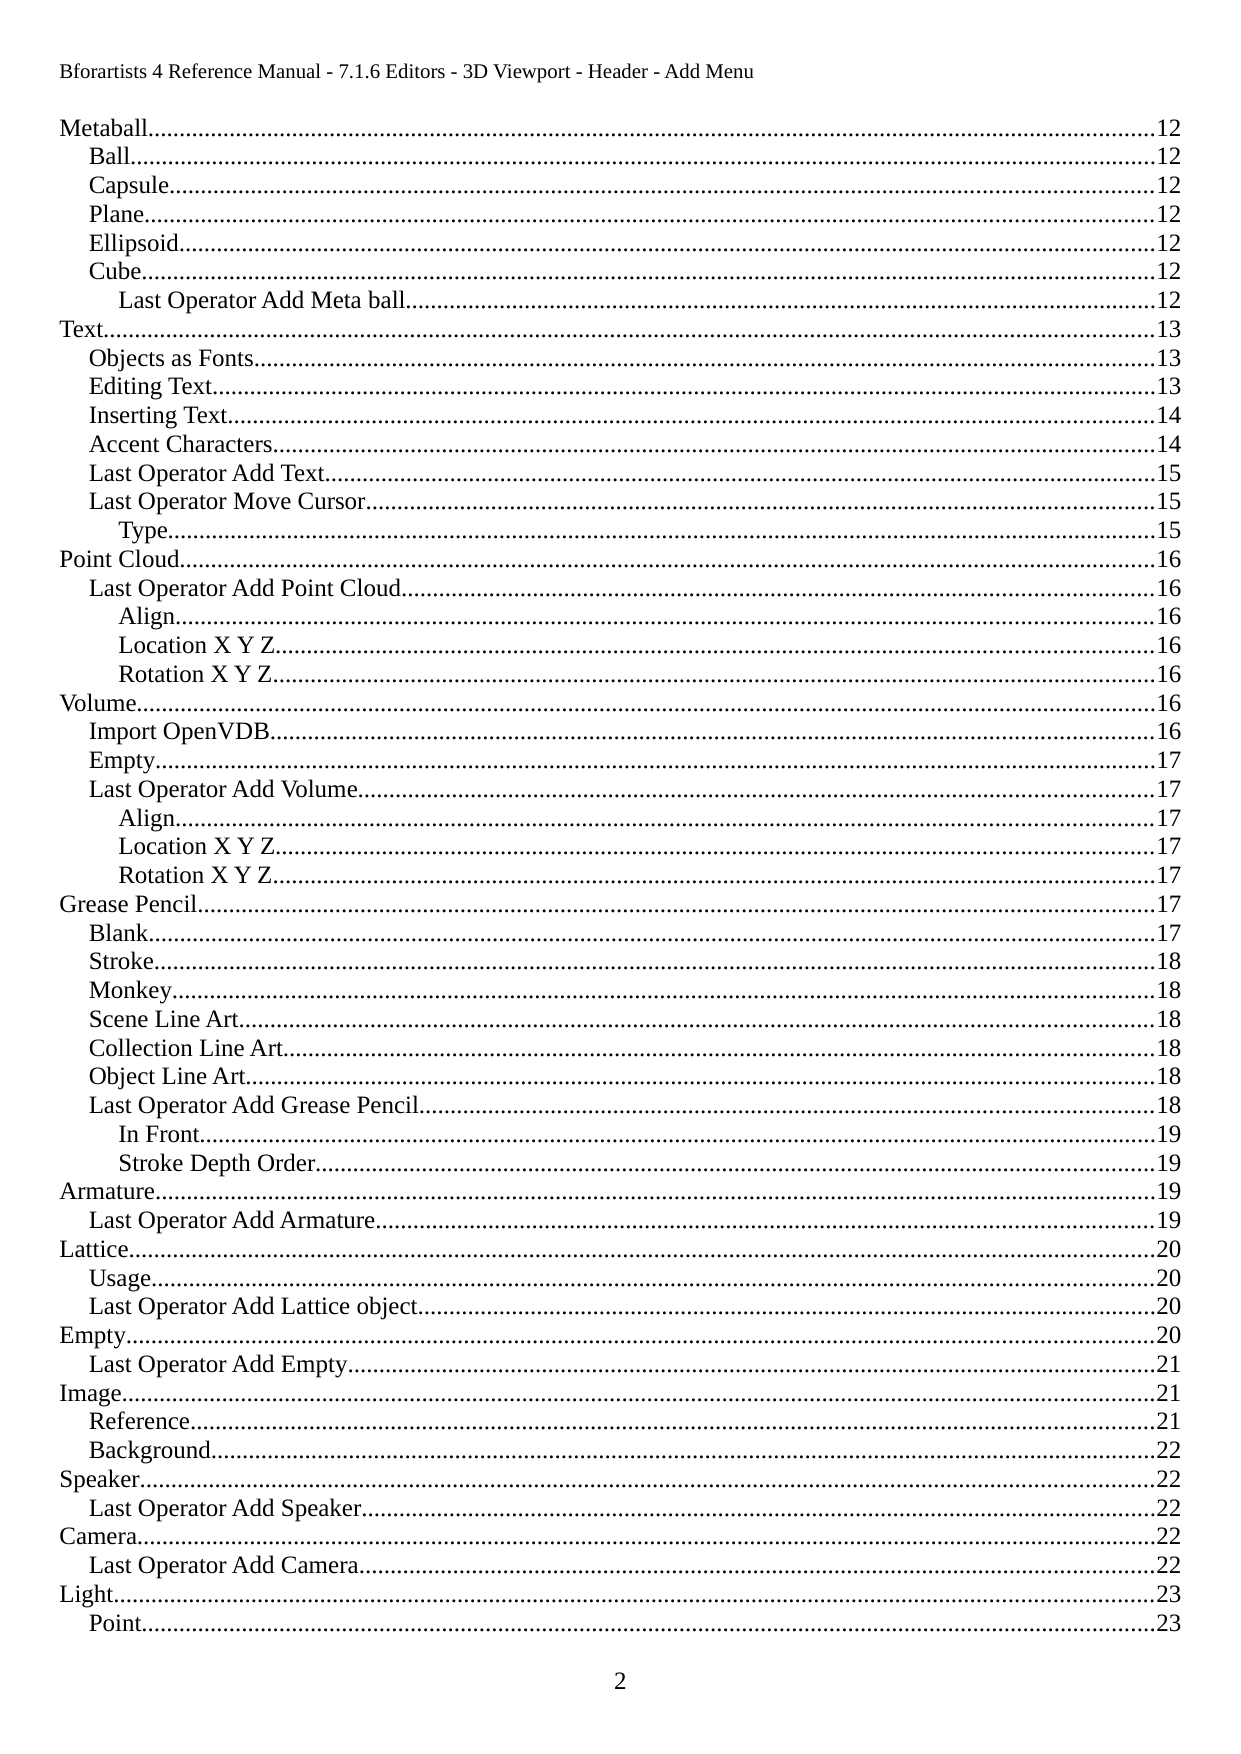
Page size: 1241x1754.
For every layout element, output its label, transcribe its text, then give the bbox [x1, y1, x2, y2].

text Accent Characters 14 [88, 429, 1181, 458]
text Location X Y Z 17 [118, 831, 1181, 860]
text Background 22 [88, 1435, 1181, 1464]
text Armature 19 [59, 1176, 1181, 1205]
text Usage 20 [88, 1263, 1181, 1291]
text Stroke 18 [88, 946, 1181, 975]
text Collection Line Art 18 [88, 1033, 1181, 1061]
text Text 13 [59, 314, 1181, 343]
text Point Cloud 16 [59, 544, 1181, 573]
text Last Operator Add Volume 17 [88, 774, 1181, 803]
text Rotation X Y Z 16 [118, 659, 1181, 688]
text Cube 12 [88, 256, 1181, 285]
text Lattice 20 [59, 1234, 1181, 1263]
text Metaball 12 [59, 113, 1181, 141]
text Image 21 [59, 1378, 1181, 1406]
text Last Operator Add Meta ball 12 [118, 285, 1181, 314]
text Last Operator Add Lattice object 20 [88, 1291, 1181, 1320]
text Scene Line Art 18 [88, 1004, 1181, 1033]
text Reference 21 [88, 1406, 1181, 1435]
text Ellipsoid 12 [88, 228, 1181, 256]
text Grease Pencil 17 [59, 889, 1181, 918]
text Last Operator Add Armature 19 [88, 1205, 1181, 1234]
text Point 23 [88, 1608, 1181, 1636]
text Ball 12 [88, 141, 1181, 170]
text Volume 16 [59, 688, 1181, 716]
text Rotation X Y Z 17 [118, 860, 1181, 889]
text Empty 20 [59, 1320, 1181, 1349]
text Camera 22 [59, 1521, 1181, 1550]
text Last Operator Add Speaker 22 [88, 1493, 1181, 1521]
text Capsule 12 [88, 170, 1181, 199]
text Speaker 22 [59, 1464, 1181, 1493]
text Stroke Depth Order 19 [118, 1148, 1181, 1176]
text Blank 17 [88, 918, 1181, 946]
text Last Operator Add Grease Pencil 18 [88, 1090, 1181, 1119]
text Plane 12 [88, 199, 1181, 228]
text In Front 19 [118, 1119, 1181, 1148]
text Last Operator Add Point Cloud 16 [88, 573, 1181, 601]
text Last Operator Move Cursor 15 [88, 486, 1181, 515]
text Type 15 [118, 515, 1181, 544]
text Last Operator Add Empty 21 [88, 1349, 1181, 1378]
text Last Operator Add Camera 22 [88, 1550, 1181, 1579]
text Monkey 18 [88, 975, 1181, 1004]
text Align 16 [118, 601, 1181, 630]
text Object Line Art 18 [88, 1061, 1181, 1090]
text Last Operator Add Text 15 [88, 458, 1181, 486]
text Objects as Fonts 13 [88, 343, 1181, 371]
text Inserting Text 14 [88, 400, 1181, 429]
text Empty 17 [88, 745, 1181, 774]
text Editing Text 13 [88, 371, 1181, 400]
text Import OpenVDB 16 [88, 716, 1181, 745]
text Align 17 [118, 803, 1181, 831]
text Location X Y Z 16 [118, 630, 1181, 659]
text Light 23 [59, 1579, 1181, 1608]
